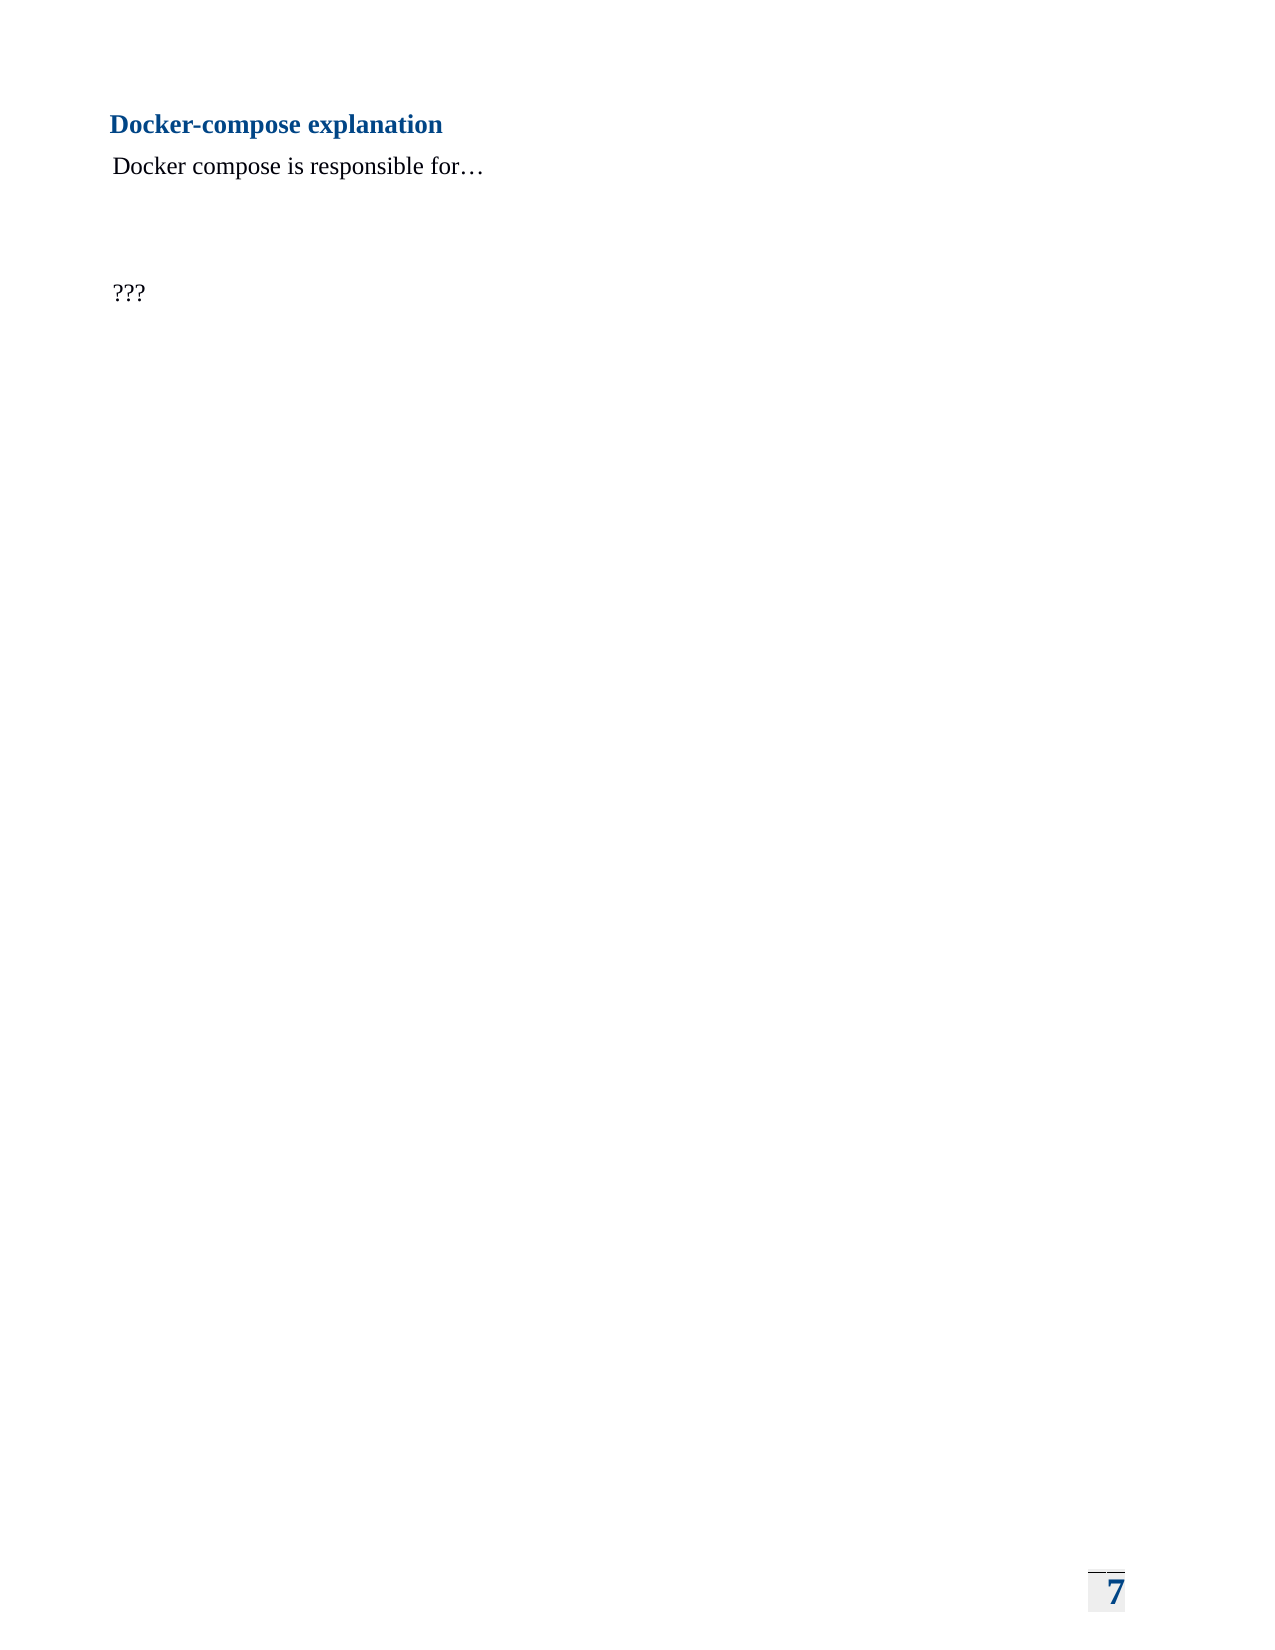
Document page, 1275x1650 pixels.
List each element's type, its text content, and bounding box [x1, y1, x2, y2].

subtitle Docker-compose explanation [109, 108, 1125, 139]
text ??? [112, 278, 1125, 307]
text Docker compose is responsible for… [112, 151, 1125, 179]
